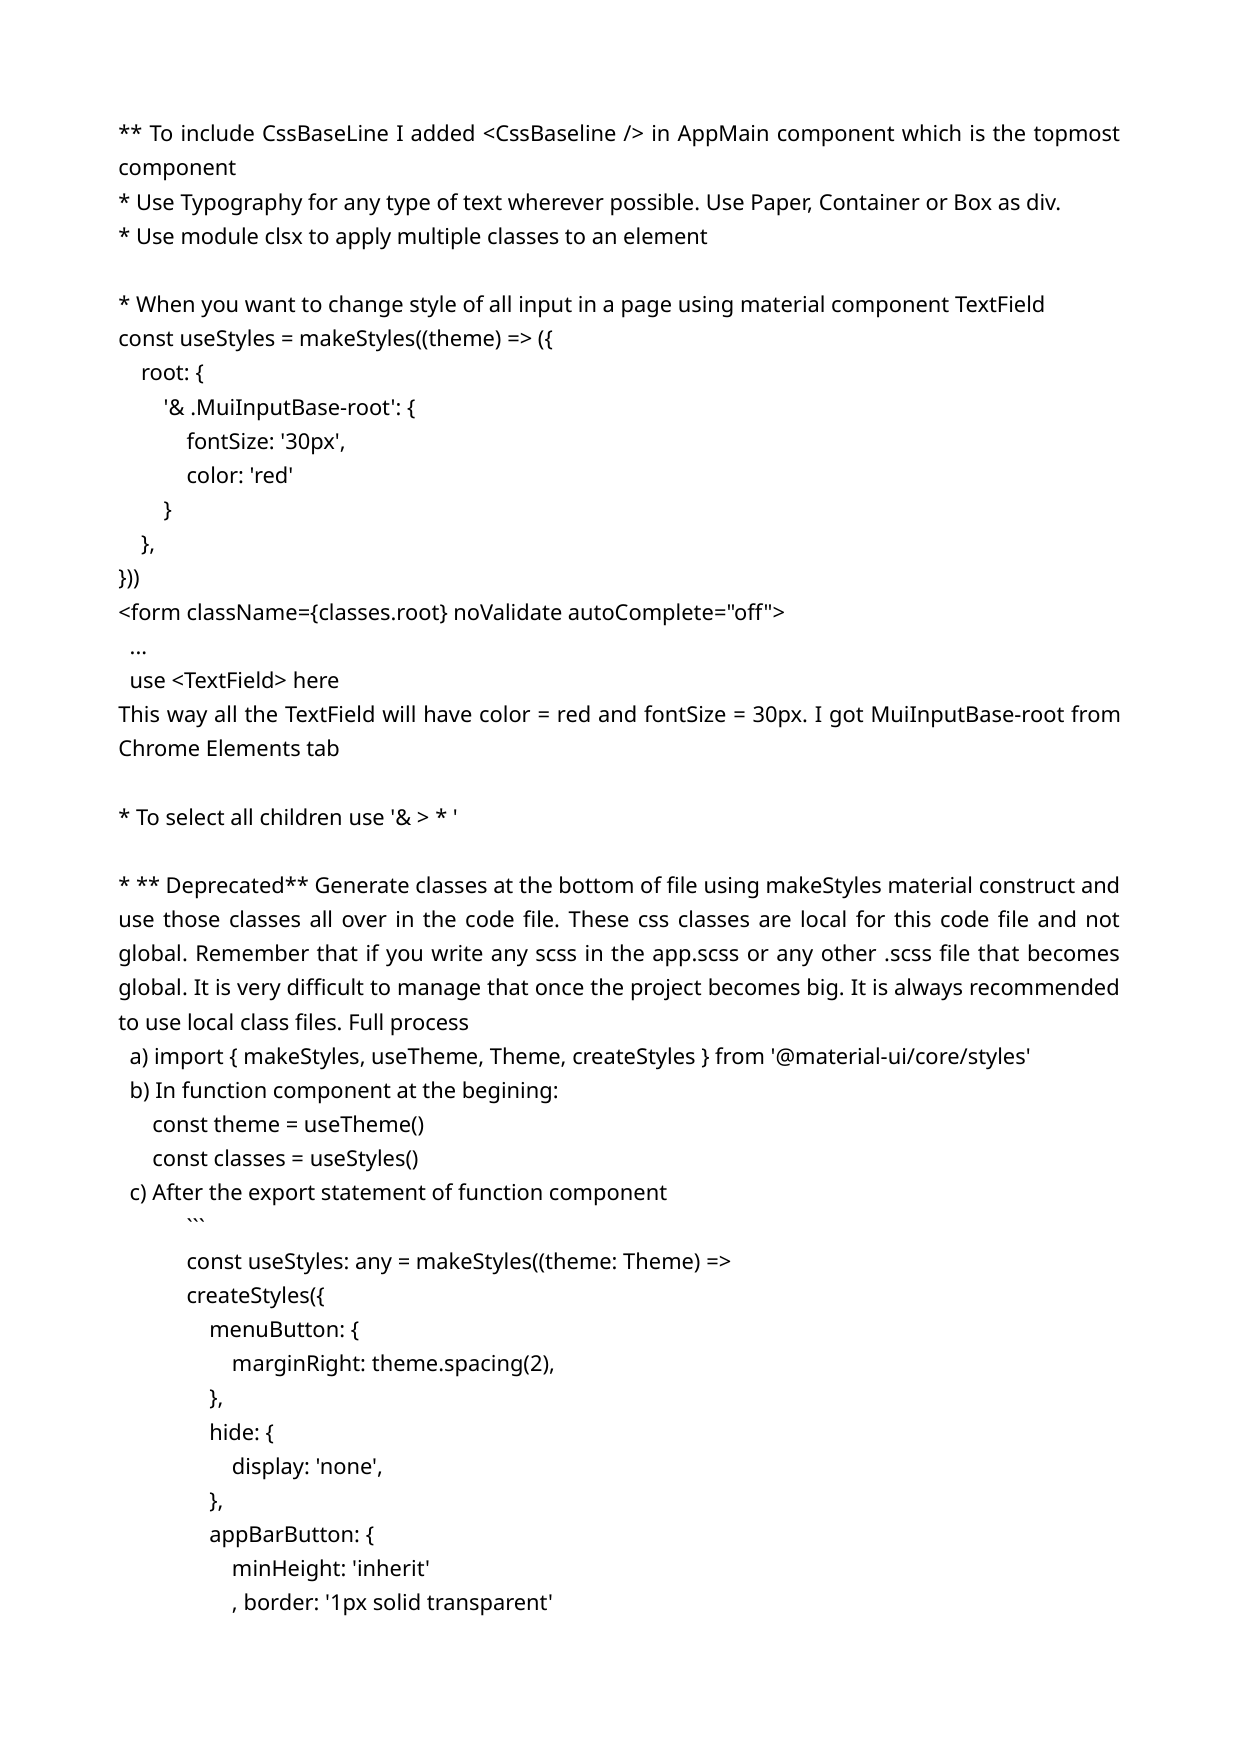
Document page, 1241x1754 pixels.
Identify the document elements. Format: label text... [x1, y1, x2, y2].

text <form className={classes.root} noValidate autoComplete="off"> [118, 596, 1122, 626]
text })) [118, 562, 1122, 592]
text } [118, 494, 1122, 524]
text color: 'red' [118, 460, 1122, 489]
text minHeight: 'inherit' [118, 1553, 1122, 1583]
text }, [118, 1382, 1122, 1412]
text ** To include CssBaseLine I added <CssBaseline /> in AppMain component which is the topmost component [118, 118, 1122, 182]
text b) In function component at the begining: [118, 1075, 1122, 1104]
text a) import { makeStyles, useTheme, Theme, createStyles } from '@material-ui/core/styles' [118, 1041, 1122, 1070]
text * ** Deprecated** Generate classes at the bottom of file using makeStyles material construct and use those classes all over in the code file. These css classes are local for this code file and not global. Remember that if you write any scss in the app.scss or any other .scss file that becomes global. It is very difficult to manage that once the project becomes big. It is always recommended to use local class files. Full process [118, 870, 1122, 1036]
text * Use Typography for any type of text wherever possible. Use Paper, Container or Box as div. [118, 186, 1122, 216]
text This way all the TextField will have color = red and fontSize = 30px. I got MuiInputBase-root from Chrome Elements tab [118, 699, 1122, 763]
text '& .MuiInputBase-root': { [118, 391, 1122, 421]
text * Use module clsx to apply multiple classes to an element [118, 221, 1122, 250]
text appBarButton: { [118, 1519, 1122, 1549]
text , border: '1px solid transparent' [118, 1587, 1122, 1617]
text }, [118, 1485, 1122, 1514]
text display: 'none', [118, 1451, 1122, 1480]
text ``` [118, 1211, 1122, 1241]
text createStyles({ [118, 1280, 1122, 1309]
text }, [118, 528, 1122, 558]
text menuButton: { [118, 1314, 1122, 1344]
text * When you want to change style of all input in a page using material component TextField [118, 289, 1122, 319]
text use <TextField> here [118, 665, 1122, 694]
text c) After the export statement of function component [118, 1177, 1122, 1207]
text ... [118, 631, 1122, 660]
text const theme = useTheme() [118, 1109, 1122, 1139]
text marginRight: theme.spacing(2), [118, 1348, 1122, 1378]
text root: { [118, 357, 1122, 387]
text fontSize: '30px', [118, 426, 1122, 455]
text const useStyles: any = makeStyles((theme: Theme) => [118, 1246, 1122, 1275]
text * To select all children use '& > * ' [118, 801, 1122, 831]
text const useStyles = makeStyles((theme) => ({ [118, 323, 1122, 353]
text const classes = useStyles() [118, 1143, 1122, 1173]
text hide: { [118, 1416, 1122, 1446]
